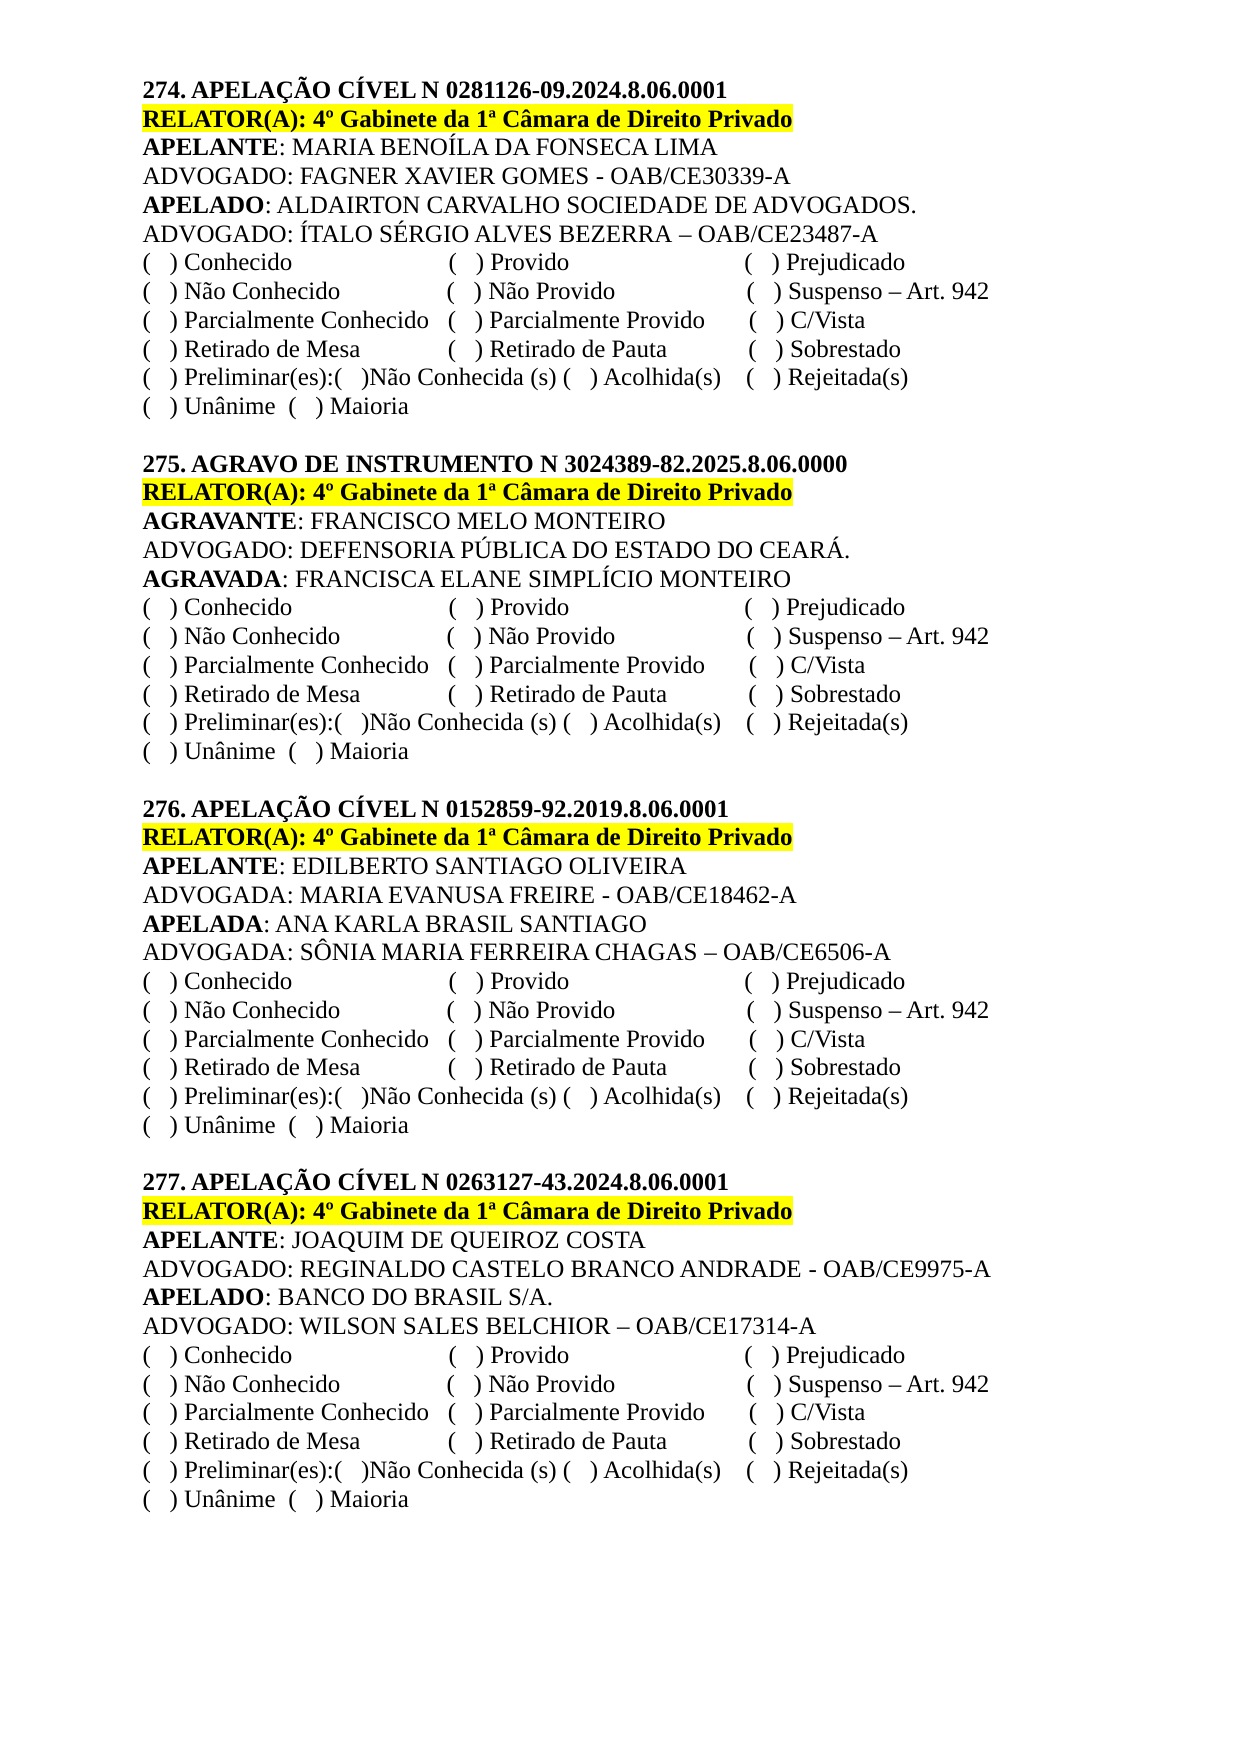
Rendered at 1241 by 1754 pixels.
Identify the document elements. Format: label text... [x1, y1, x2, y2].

text ( ) Parcialmente Conhecido ( ) Parcialmente Provido ( ) C/Vista [142, 1024, 1158, 1052]
text ( ) Preliminar(es):( )Não Conhecida (s) ( ) Acolhida(s) ( ) Rejeitada(s) [142, 1081, 1158, 1110]
text 274. APELAÇÃO CÍVEL N 0281126-09.2024.8.06.0001 RELATOR(A): 4º Gabinete da 1ª Câmara de Direito Privado APELANTE: MARIA BENOÍLA DA FONSECA LIMA ADVOGADO: FAGNER XAVIER GOMES - OAB/CE30339-A APELADO: ALDAIRTON CARVALHO SOCIEDADE DE ADVOGADOS. ADVOGADO: ÍTALO SÉRGIO ALVES BEZERRA – OAB/CE23487-A [142, 75, 1141, 247]
text ( ) Retirado de Mesa ( ) Retirado de Pauta ( ) Sobrestado [142, 334, 1158, 362]
text ( ) Conhecido ( ) Provido ( ) Prejudicado [142, 592, 1141, 621]
text ADVOGADO: DEFENSORIA PÚBLICA DO ESTADO DO CEARÁ. AGRAVADA: FRANCISCA ELANE SIMPLÍCIO MONTEIRO [142, 535, 1141, 592]
text ( ) Não Conhecido ( ) Não Provido ( ) Suspenso – Art. 942 [142, 1369, 1158, 1397]
text ( ) Conhecido ( ) Provido ( ) Prejudicado [142, 247, 1141, 276]
text ( ) Conhecido ( ) Provido ( ) Prejudicado [142, 1340, 1141, 1369]
text ( ) Não Conhecido ( ) Não Provido ( ) Suspenso – Art. 942 [142, 621, 1158, 650]
text ( ) Parcialmente Conhecido ( ) Parcialmente Provido ( ) C/Vista [142, 305, 1158, 334]
text ( ) Preliminar(es):( )Não Conhecida (s) ( ) Acolhida(s) ( ) Rejeitada(s) [142, 707, 1158, 736]
text ( ) Preliminar(es):( )Não Conhecida (s) ( ) Acolhida(s) ( ) Rejeitada(s) [142, 362, 1158, 391]
text ( ) Conhecido ( ) Provido ( ) Prejudicado [142, 966, 1141, 995]
text ( ) Unânime ( ) Maioria [142, 1484, 1141, 1570]
text 277. APELAÇÃO CÍVEL N 0263127-43.2024.8.06.0001 RELATOR(A): 4º Gabinete da 1ª Câmara de Direito Privado APELANTE: JOAQUIM DE QUEIROZ COSTA ADVOGADO: REGINALDO CASTELO BRANCO ANDRADE - OAB/CE9975-A APELADO: BANCO DO BRASIL S/A. ADVOGADO: WILSON SALES BELCHIOR – OAB/CE17314-A [142, 1139, 1141, 1340]
text ( ) Unânime ( ) Maioria 276. APELAÇÃO CÍVEL N 0152859-92.2019.8.06.0001 RELATOR(A): 4º Gabinete da 1ª Câmara de Direito Privado APELANTE: EDILBERTO SANTIAGO OLIVEIRA ADVOGADA: MARIA EVANUSA FREIRE - OAB/CE18462-A APELADA: ANA KARLA BRASIL SANTIAGO ADVOGADA: SÔNIA MARIA FERREIRA CHAGAS – OAB/CE6506-A [142, 736, 1141, 966]
text ( ) Retirado de Mesa ( ) Retirado de Pauta ( ) Sobrestado [142, 1426, 1158, 1455]
text ( ) Parcialmente Conhecido ( ) Parcialmente Provido ( ) C/Vista [142, 1397, 1158, 1426]
text ( ) Parcialmente Conhecido ( ) Parcialmente Provido ( ) C/Vista [142, 650, 1158, 679]
text ( ) Retirado de Mesa ( ) Retirado de Pauta ( ) Sobrestado [142, 679, 1158, 707]
text ( ) Retirado de Mesa ( ) Retirado de Pauta ( ) Sobrestado [142, 1052, 1158, 1081]
text ( ) Unânime ( ) Maioria 275. AGRAVO DE INSTRUMENTO N 3024389-82.2025.8.06.0000 RELATOR(A): 4º Gabinete da 1ª Câmara de Direito Privado AGRAVANTE: FRANCISCO MELO MONTEIRO [142, 391, 1141, 535]
text ( ) Unânime ( ) Maioria [142, 1110, 1158, 1139]
text ( ) Não Conhecido ( ) Não Provido ( ) Suspenso – Art. 942 [142, 276, 1158, 305]
text ( ) Preliminar(es):( )Não Conhecida (s) ( ) Acolhida(s) ( ) Rejeitada(s) [142, 1455, 1158, 1484]
text ( ) Não Conhecido ( ) Não Provido ( ) Suspenso – Art. 942 [142, 995, 1158, 1024]
